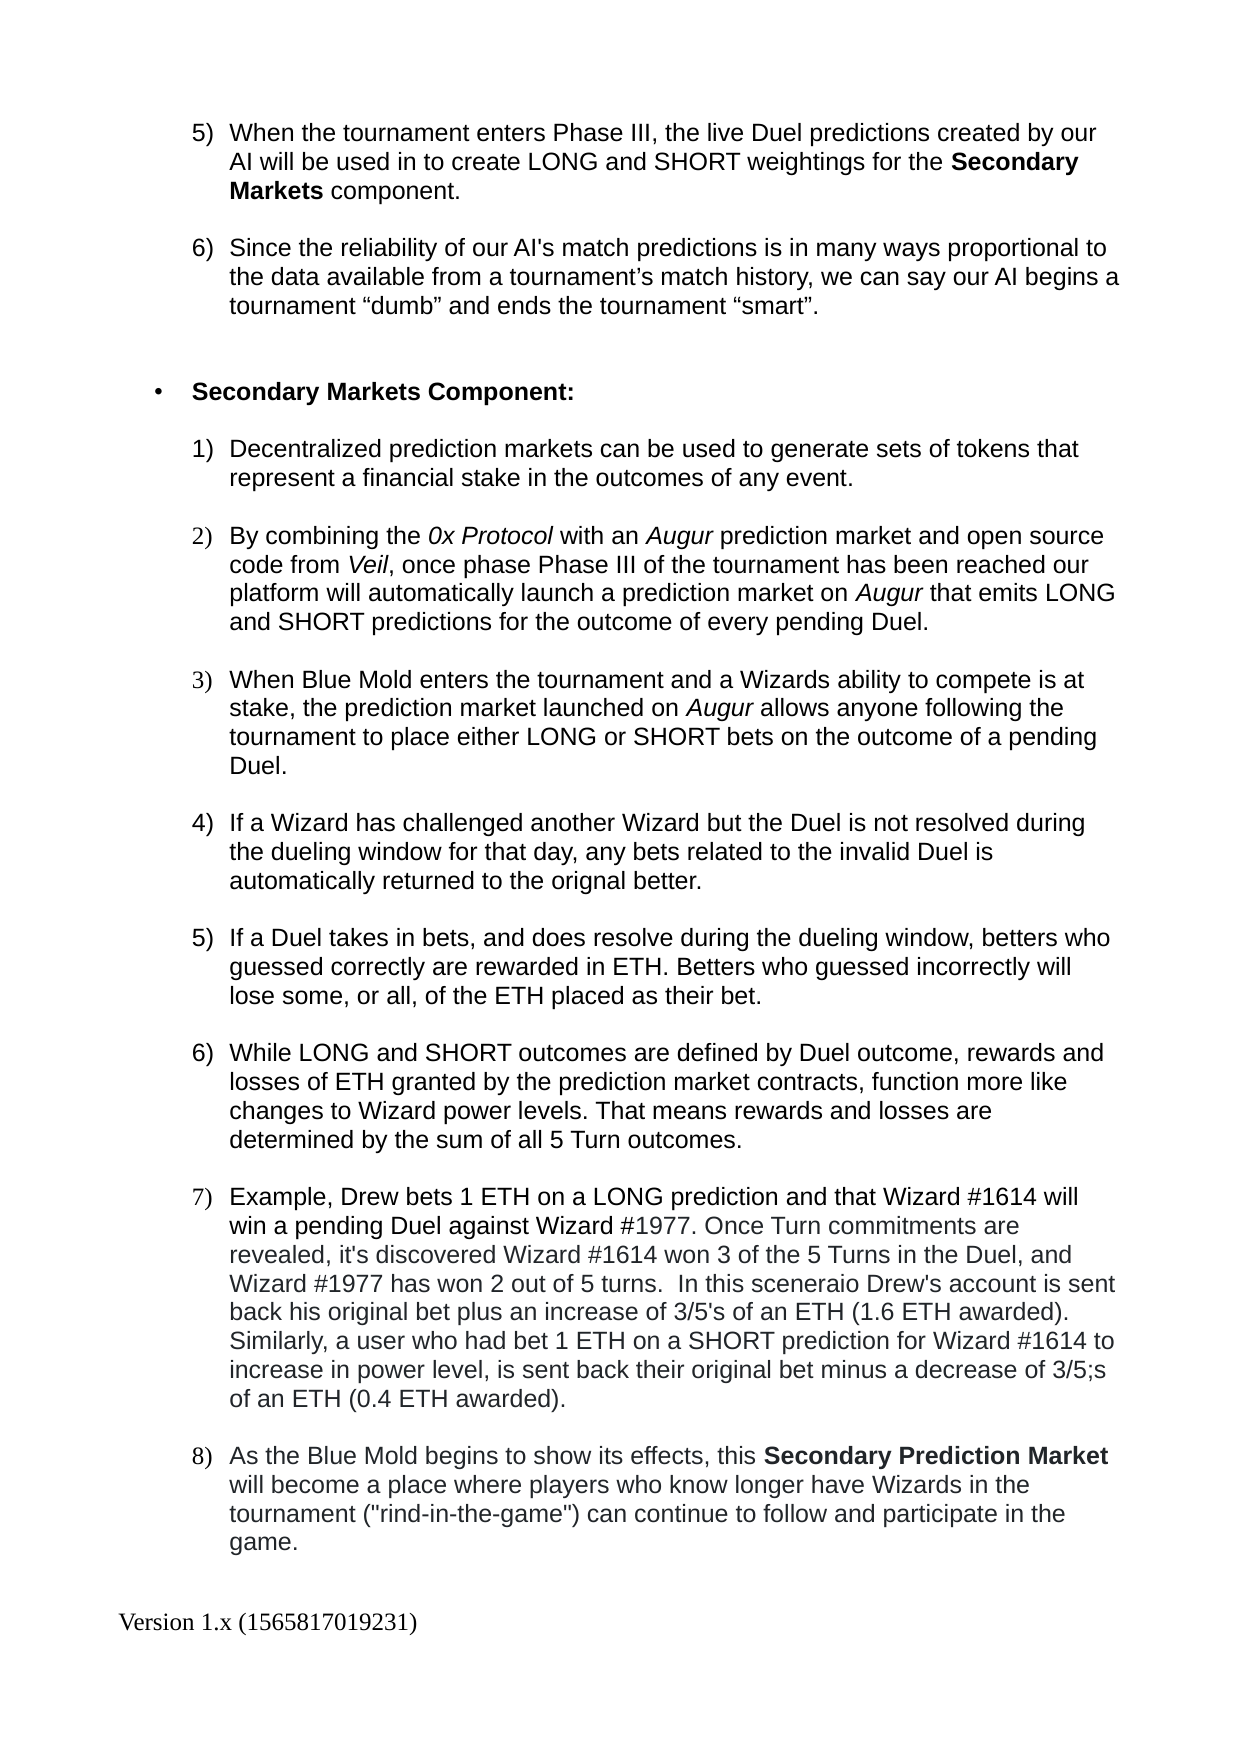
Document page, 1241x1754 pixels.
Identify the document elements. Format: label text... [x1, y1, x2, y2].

list Decentralized prediction markets can be used to generate sets of tokens that represent a financial stake in the outcomes of any event. [192, 434, 1122, 492]
list By combining the 0x Protocol with an Augur prediction market and open source code from Veil, once phase Phase III of the tournament has been reached our platform will automatically launch a prediction market on Augur that emits LONG and SHORT predictions for the outcome of every pending Duel. [192, 521, 1122, 636]
list Example, Drew bets 1 ETH on a LONG prediction and that Wizard #1614 will win a pending Duel against Wizard #1977. Once Turn commitments are revealed, it's discovered Wizard #1614 won 3 of the 5 Turns in the Duel, and Wizard #1977 has won 2 out of 5 turns. In this sceneraio Drew's account is sent back his original bet plus an increase of 3/5's of an ETH (1.6 ETH awarded). Similarly, a user who had bet 1 ETH on a SHORT prediction for Wizard #1614 to increase in power level, is sent back their original bet minus a decrease of 3/5;s of an ETH (0.4 ETH awarded). [192, 1182, 1122, 1412]
list If a Wizard has challenged another Wizard but the Duel is not resolved during the dueling window for that day, any bets related to the invalid Duel is automatically returned to the orignal better. [192, 808, 1122, 895]
list As the Blue Mold begins to show its effects, this Secondary Prediction Market will become a place where players who know longer have Wizards in the tournament ("rind-in-the-game") can continue to follow and participate in the game. [192, 1441, 1122, 1556]
list If a Duel takes in bets, and does resolve during the dueling window, betters who guessed correctly are rewarded in ETH. Betters who guessed incorrectly will lose some, or all, of the ETH placed as their bet. [192, 923, 1122, 1010]
list When the tournament enters Phase III, the live Duel predictions created by our AI will be used in to create LONG and SHORT weightings for the Secondary Markets component. [192, 118, 1122, 204]
list Secondary Markets Component: [154, 377, 1122, 406]
list Since the reliability of our AI's match predictions is in many ways proportional to the data available from a tournament’s match history, we can say our AI begins a tournament “dumb” and ends the tournament “smart”. [192, 233, 1122, 319]
list While LONG and SHORT outcomes are defined by Duel outcome, rewards and losses of ETH granted by the prediction market contracts, function more like changes to Wizard power levels. That means rewards and losses are determined by the sum of all 5 Turn outcomes. [192, 1038, 1122, 1153]
list When Blue Mold enters the tournament and a Wizards ability to compete is at stake, the prediction market launched on Augur allows anyone following the tournament to place either LONG or SHORT bets on the outcome of a pending Duel. [192, 664, 1122, 780]
